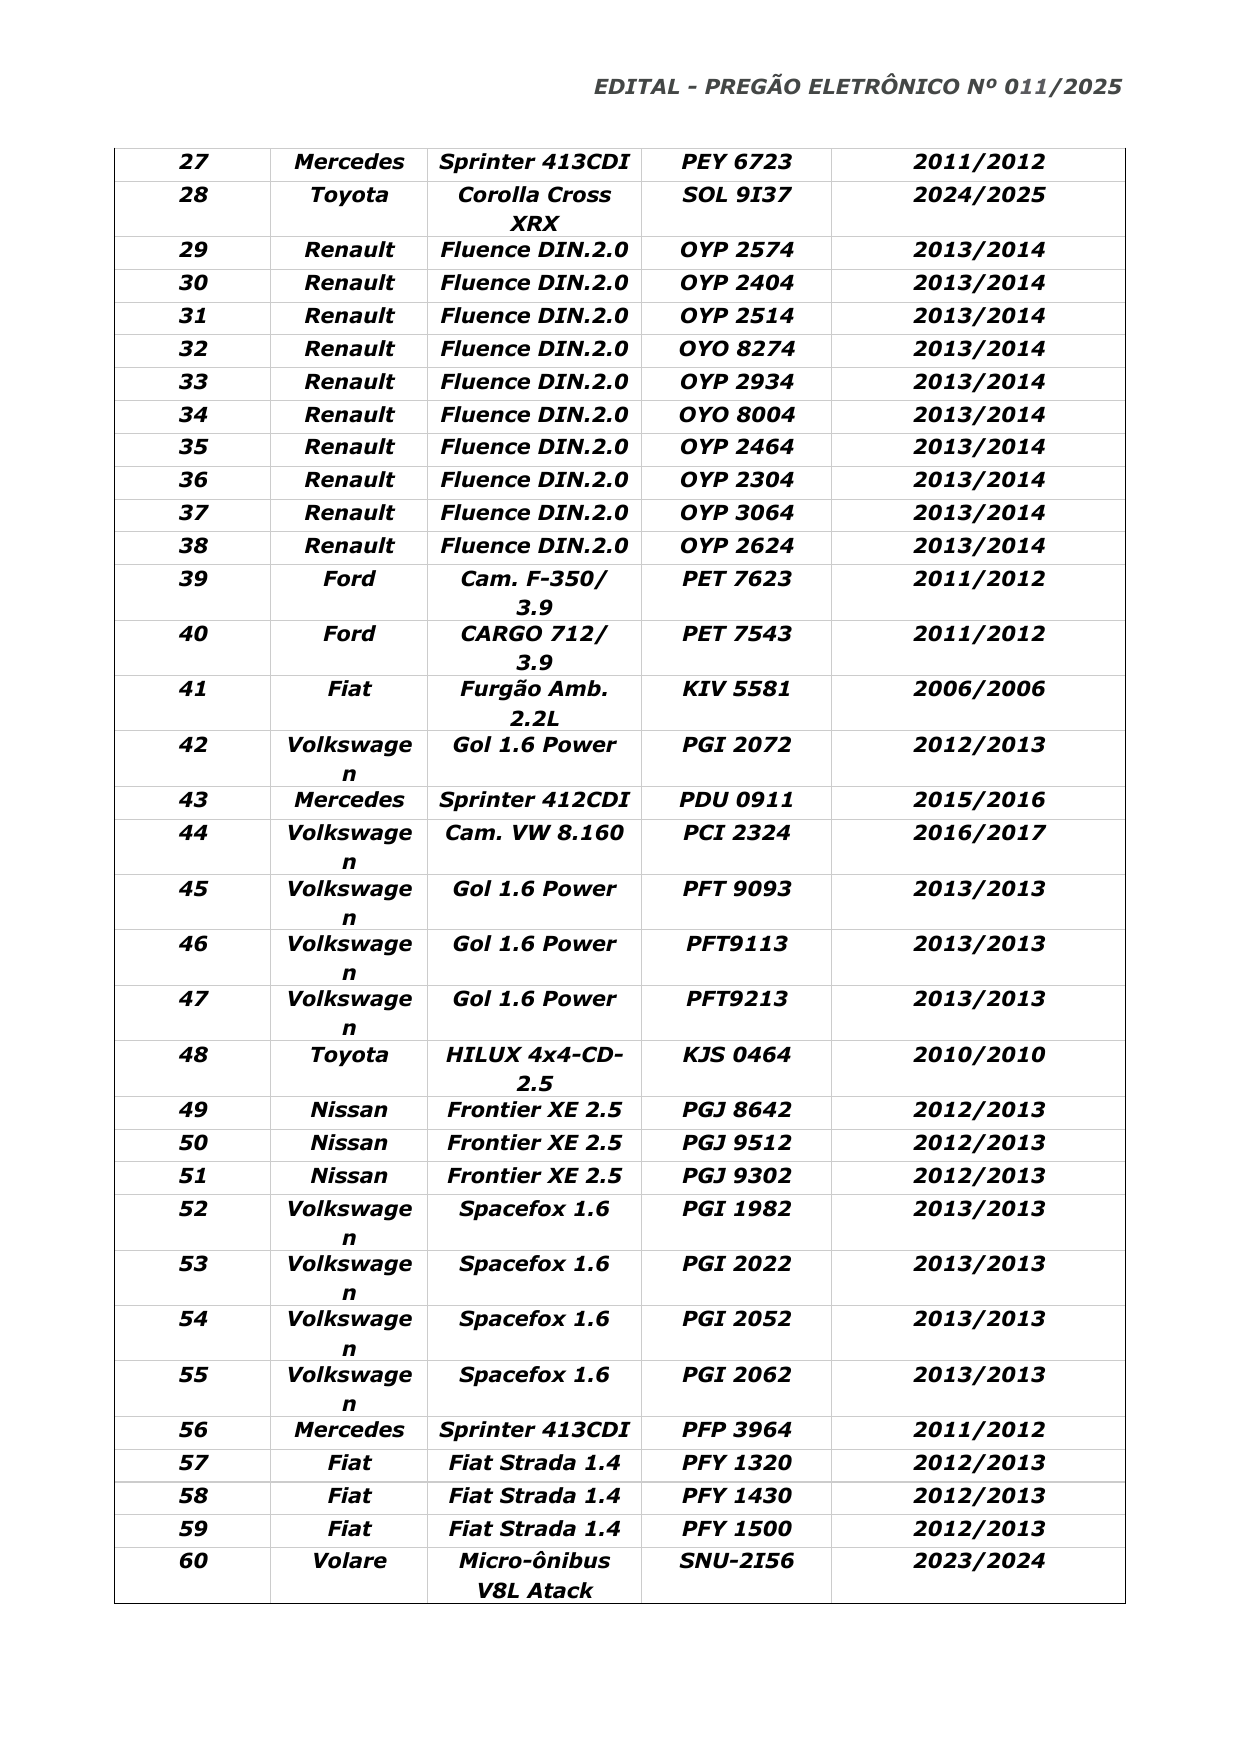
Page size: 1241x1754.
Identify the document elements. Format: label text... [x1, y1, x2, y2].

table_cell Sprinter 413CDI [428, 149, 641, 181]
table_cell Frontier XE 2.5 [428, 1097, 641, 1128]
table_cell HILUX 4x4-CD-2.5 [428, 1041, 641, 1096]
table_cell PCI 2324 [642, 820, 831, 874]
table_cell PGI 2052 [642, 1306, 831, 1360]
table_cell 35 [115, 434, 270, 466]
table_cell Gol 1.6 Power [428, 731, 641, 786]
table_cell Volkswagen [271, 731, 427, 786]
table_cell Gol 1.6 Power [428, 986, 641, 1040]
table_cell 2013/2013 [832, 986, 1125, 1040]
table_cell Renault [271, 335, 427, 367]
table_cell 27 [115, 149, 270, 181]
table_cell Volkswagen [271, 1251, 427, 1305]
table_cell KIV 5581 [642, 676, 831, 730]
table_cell Micro-ônibus V8L Atack [428, 1548, 641, 1602]
table_cell 57 [115, 1450, 270, 1481]
table_cell OYP 2404 [642, 270, 831, 302]
table_cell 2012/2013 [832, 1515, 1125, 1547]
table_cell 2024/2025 [832, 182, 1125, 236]
table_cell Fiat [271, 1450, 427, 1481]
table_cell 2012/2013 [832, 1097, 1125, 1128]
table_cell SNU-2I56 [642, 1548, 831, 1602]
table_cell Volkswagen [271, 1195, 427, 1249]
table_cell 2015/2016 [832, 787, 1125, 818]
table_cell Fiat [271, 1515, 427, 1547]
table_cell Fluence DIN.2.0 [428, 368, 641, 400]
table_cell Fluence DIN.2.0 [428, 237, 641, 269]
table_cell Nissan [271, 1162, 427, 1194]
table_cell Nissan [271, 1097, 427, 1128]
table_cell PFY 1430 [642, 1483, 831, 1514]
table_cell Fluence DIN.2.0 [428, 401, 641, 433]
table_cell Volkswagen [271, 986, 427, 1040]
table_cell 33 [115, 368, 270, 400]
table_cell 29 [115, 237, 270, 269]
table_cell 2013/2013 [832, 930, 1125, 985]
table_cell Fluence DIN.2.0 [428, 434, 641, 466]
table_cell Fluence DIN.2.0 [428, 270, 641, 302]
table_cell Toyota [271, 1041, 427, 1096]
table_cell Fluence DIN.2.0 [428, 500, 641, 531]
table_cell 2011/2012 [832, 565, 1125, 619]
table_cell Spacefox 1.6 [428, 1361, 641, 1416]
table_cell Renault [271, 270, 427, 302]
table_cell Gol 1.6 Power [428, 875, 641, 929]
table_cell 32 [115, 335, 270, 367]
table_cell Fiat [271, 676, 427, 730]
table_cell 52 [115, 1195, 270, 1249]
table_cell Volare [271, 1548, 427, 1602]
table_cell PFT9113 [642, 930, 831, 985]
table_cell Spacefox 1.6 [428, 1306, 641, 1360]
table_cell 2012/2013 [832, 1130, 1125, 1161]
table_cell Volkswagen [271, 875, 427, 929]
table_cell 55 [115, 1361, 270, 1416]
table_cell 2013/2014 [832, 270, 1125, 302]
table_cell 2011/2012 [832, 621, 1125, 675]
table_cell 40 [115, 621, 270, 675]
table_cell OYP 2514 [642, 303, 831, 334]
table_cell 2013/2014 [832, 401, 1125, 433]
table_cell Fiat Strada 1.4 [428, 1483, 641, 1514]
table_cell OYP 2934 [642, 368, 831, 400]
table_cell 2012/2013 [832, 1483, 1125, 1514]
table_cell PEY 6723 [642, 149, 831, 181]
table_cell 60 [115, 1548, 270, 1602]
table_cell Cam. F-350/ 3.9 [428, 565, 641, 619]
table_cell Ford [271, 621, 427, 675]
table_cell Mercedes [271, 787, 427, 818]
table_cell 2012/2013 [832, 1162, 1125, 1194]
table_cell Mercedes [271, 1417, 427, 1448]
table_cell 42 [115, 731, 270, 786]
table_cell OYP 2574 [642, 237, 831, 269]
table_cell 2013/2014 [832, 500, 1125, 531]
table_cell OYO 8004 [642, 401, 831, 433]
table_cell Fluence DIN.2.0 [428, 532, 641, 564]
table_cell 2012/2013 [832, 1450, 1125, 1481]
table_cell PGI 2022 [642, 1251, 831, 1305]
table_cell 43 [115, 787, 270, 818]
table_cell 38 [115, 532, 270, 564]
table_cell PGJ 8642 [642, 1097, 831, 1128]
table_cell Furgão Amb. 2.2L [428, 676, 641, 730]
table_cell 2013/2014 [832, 335, 1125, 367]
table_cell Volkswagen [271, 930, 427, 985]
table_cell 53 [115, 1251, 270, 1305]
table_cell 45 [115, 875, 270, 929]
table_cell Renault [271, 237, 427, 269]
table_cell OYP 2624 [642, 532, 831, 564]
table_cell 49 [115, 1097, 270, 1128]
table_cell Fluence DIN.2.0 [428, 335, 641, 367]
table_cell OYP 2304 [642, 467, 831, 498]
table_cell 2013/2014 [832, 467, 1125, 498]
table_cell Ford [271, 565, 427, 619]
table_cell 2013/2013 [832, 875, 1125, 929]
table_cell Fluence DIN.2.0 [428, 303, 641, 334]
table_cell 2011/2012 [832, 1417, 1125, 1448]
table_cell PGI 2072 [642, 731, 831, 786]
table_cell 47 [115, 986, 270, 1040]
table_cell PFT9213 [642, 986, 831, 1040]
table_cell 28 [115, 182, 270, 236]
table_cell 59 [115, 1515, 270, 1547]
table_cell 2012/2013 [832, 731, 1125, 786]
table_cell Renault [271, 500, 427, 531]
table_cell 54 [115, 1306, 270, 1360]
table_cell 31 [115, 303, 270, 334]
table_cell Spacefox 1.6 [428, 1251, 641, 1305]
table_cell Renault [271, 401, 427, 433]
table_cell Sprinter 412CDI [428, 787, 641, 818]
table_cell 2013/2014 [832, 434, 1125, 466]
table_cell Frontier XE 2.5 [428, 1162, 641, 1194]
table_cell 48 [115, 1041, 270, 1096]
table_cell 51 [115, 1162, 270, 1194]
table_cell Cam. VW 8.160 [428, 820, 641, 874]
table_cell Renault [271, 434, 427, 466]
table_cell PFT 9093 [642, 875, 831, 929]
table_cell 2016/2017 [832, 820, 1125, 874]
table_cell Volkswagen [271, 1306, 427, 1360]
table_cell Gol 1.6 Power [428, 930, 641, 985]
table_cell Spacefox 1.6 [428, 1195, 641, 1249]
table_cell Sprinter 413CDI [428, 1417, 641, 1448]
table_cell PGJ 9302 [642, 1162, 831, 1194]
table_cell 2013/2013 [832, 1361, 1125, 1416]
table_cell 2010/2010 [832, 1041, 1125, 1096]
table_cell PGJ 9512 [642, 1130, 831, 1161]
table_cell 41 [115, 676, 270, 730]
table_cell Fiat [271, 1483, 427, 1514]
table_cell 2013/2014 [832, 368, 1125, 400]
table_cell 2013/2013 [832, 1195, 1125, 1249]
table_cell 2023/2024 [832, 1548, 1125, 1602]
table_cell Renault [271, 303, 427, 334]
table_cell Mercedes [271, 149, 427, 181]
table_cell 2013/2014 [832, 237, 1125, 269]
table_cell 44 [115, 820, 270, 874]
table_cell 46 [115, 930, 270, 985]
table_cell PGI 2062 [642, 1361, 831, 1416]
table_cell 2011/2012 [832, 149, 1125, 181]
table_cell Renault [271, 532, 427, 564]
table_cell 2013/2013 [832, 1306, 1125, 1360]
table_cell Nissan [271, 1130, 427, 1161]
table_cell PGI 1982 [642, 1195, 831, 1249]
table_cell Renault [271, 368, 427, 400]
table_cell 2006/2006 [832, 676, 1125, 730]
table_cell KJS 0464 [642, 1041, 831, 1096]
table_cell Renault [271, 467, 427, 498]
table_cell Fiat Strada 1.4 [428, 1515, 641, 1547]
table_cell OYO 8274 [642, 335, 831, 367]
table_cell 50 [115, 1130, 270, 1161]
table_cell 36 [115, 467, 270, 498]
table_cell PFY 1500 [642, 1515, 831, 1547]
table_cell 58 [115, 1483, 270, 1514]
table_cell OYP 2464 [642, 434, 831, 466]
table_cell 2013/2014 [832, 532, 1125, 564]
table_cell 2013/2014 [832, 303, 1125, 334]
table_cell PFP 3964 [642, 1417, 831, 1448]
table_cell 37 [115, 500, 270, 531]
table_cell 2013/2013 [832, 1251, 1125, 1305]
table_cell OYP 3064 [642, 500, 831, 531]
table_cell Toyota [271, 182, 427, 236]
table_cell PET 7543 [642, 621, 831, 675]
table_cell 30 [115, 270, 270, 302]
table_cell Corolla Cross XRX [428, 182, 641, 236]
table_cell PFY 1320 [642, 1450, 831, 1481]
table_cell Volkswagen [271, 1361, 427, 1416]
table_cell 56 [115, 1417, 270, 1448]
table_cell SOL 9I37 [642, 182, 831, 236]
table_cell Volkswagen [271, 820, 427, 874]
table_cell Fluence DIN.2.0 [428, 467, 641, 498]
table_cell 34 [115, 401, 270, 433]
table_cell CARGO 712/ 3.9 [428, 621, 641, 675]
table_cell PET 7623 [642, 565, 831, 619]
table_cell PDU 0911 [642, 787, 831, 818]
table_cell Frontier XE 2.5 [428, 1130, 641, 1161]
table_cell Fiat Strada 1.4 [428, 1450, 641, 1481]
table_cell 39 [115, 565, 270, 619]
